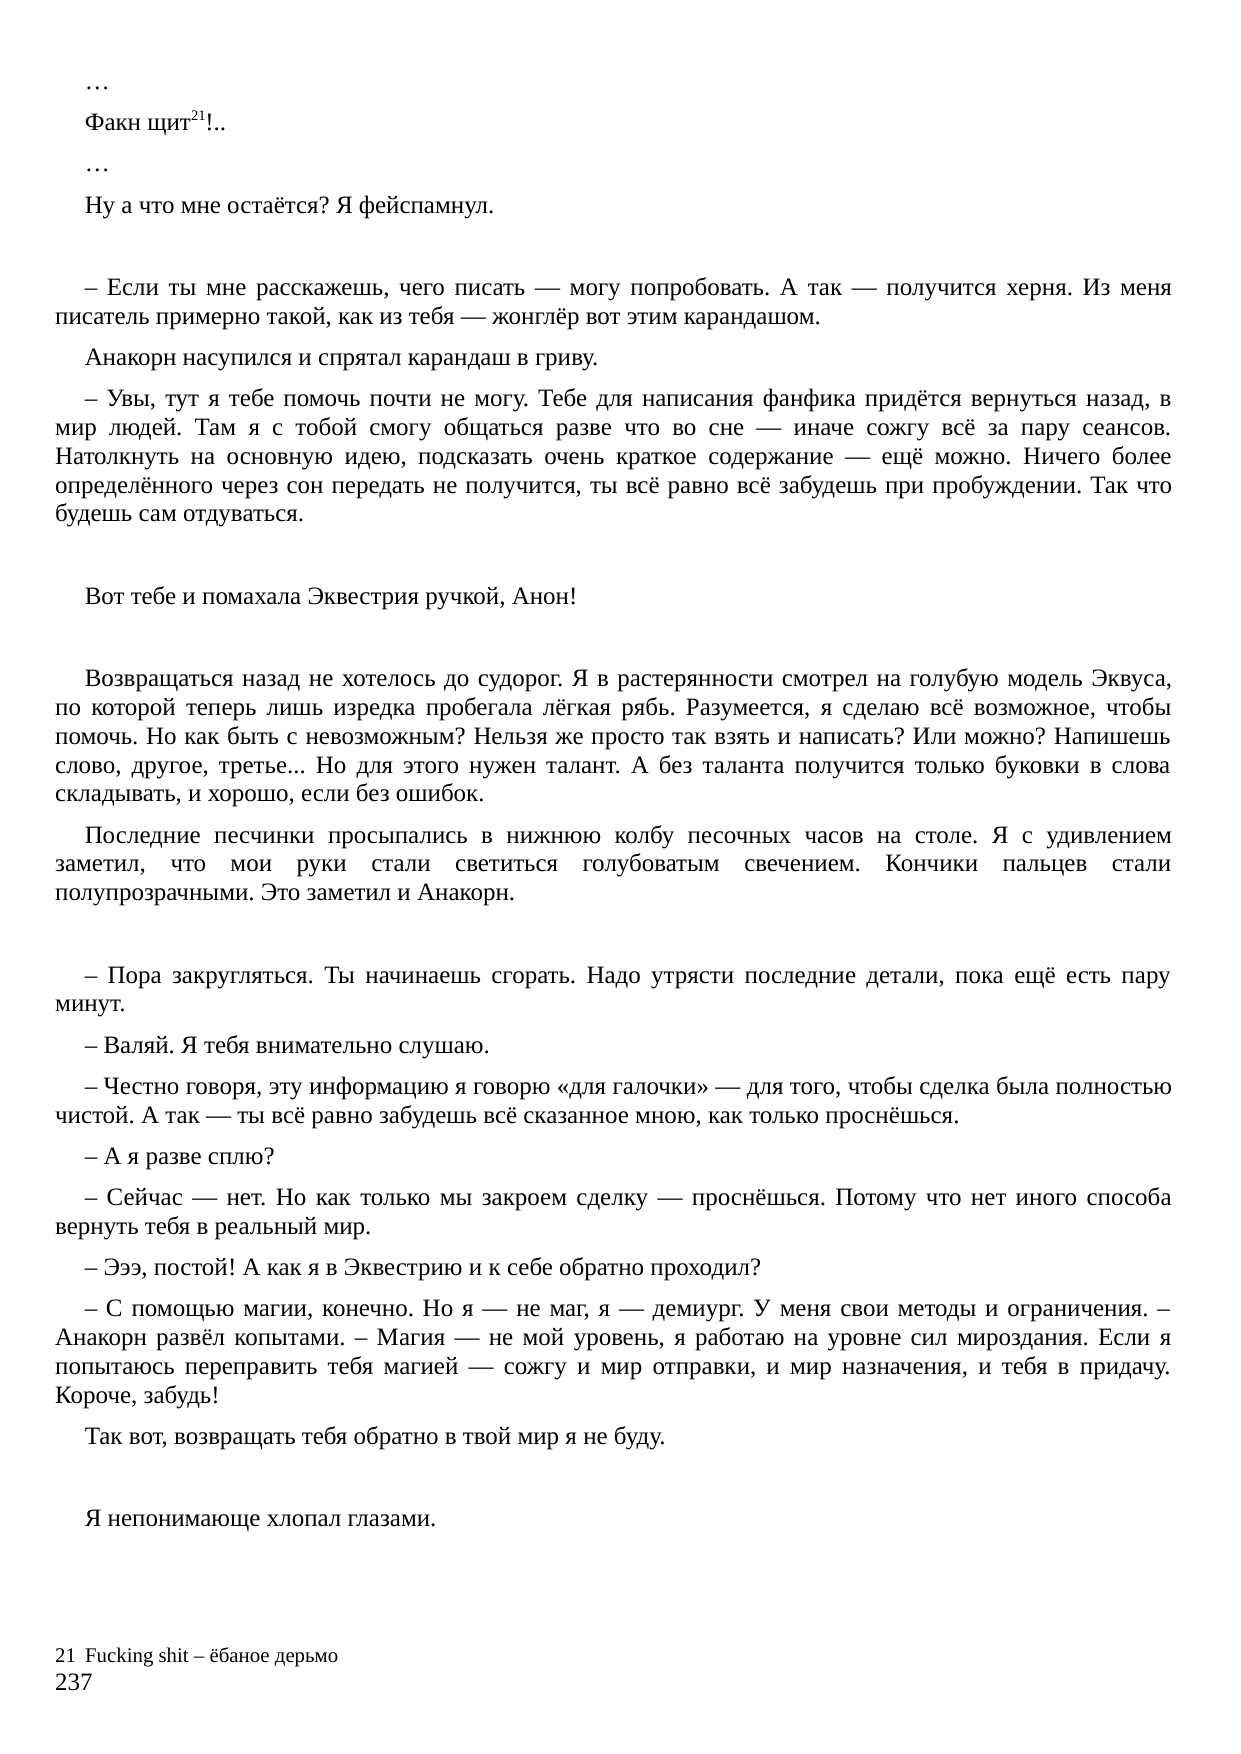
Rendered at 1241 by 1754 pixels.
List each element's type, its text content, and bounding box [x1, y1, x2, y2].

text Fucking shit – ёбаное дерьмо [55, 1642, 1173, 1667]
text – Если ты мне расскажешь, чего писать — могу попробовать. А так — получится херня. Из меня писатель примерно такой, как из тебя — жонглёр вот этим карандашом. [55, 272, 1173, 330]
text Я непонимающе хлопал глазами. [55, 1503, 1173, 1532]
text – Увы, тут я тебе помочь почти не могу. Тебе для написания фанфика придётся вернуться назад, в мир людей. Там я с тобой смогу общаться разве что во сне — иначе сожгу всё за пару сеансов. Натолкнуть на основную идею, подсказать очень краткое содержание — ещё можно. Ничего более определённого через сон передать не получится, ты всё равно всё забудешь при пробуждении. Так что будешь сам отдуваться. [55, 383, 1173, 527]
text Факн щит!.. [55, 107, 1173, 136]
text Так вот, возвращать тебя обратно в твой мир я не буду. [55, 1421, 1173, 1450]
text Возвращаться назад не хотелось до судорог. Я в растерянности смотрел на голубую модель Эквуса, по которой теперь лишь изредка пробегала лёгкая рябь. Разумеется, я сделаю всё возможное, чтобы помочь. Но как быть с невозможным? Нельзя же просто так взять и написать? Или можно? Напишешь слово, другое, третье... Но для этого нужен талант. А без таланта получится только буковки в слова складывать, и хорошо, если без ошибок. [55, 663, 1173, 807]
text – Эээ, постой! А как я в Эквестрию и к себе обратно проходил? [55, 1252, 1173, 1281]
text … [55, 66, 1173, 95]
text – Сейчас — нет. Но как только мы закроем сделку — проснёшься. Потому что нет иного способа вернуть тебя в реальный мир. [55, 1182, 1173, 1240]
text … [55, 148, 1173, 177]
text Последние песчинки просыпались в нижнюю колбу песочных часов на столе. Я с удивлением заметил, что мои руки стали светиться голубоватым свечением. Кончики пальцев стали полупрозрачными. Это заметил и Анакорн. [55, 820, 1173, 906]
text – Валяй. Я тебя внимательно слушаю. [55, 1030, 1173, 1058]
text – Пора закругляться. Ты начинаешь сгорать. Надо утрясти последние детали, пока ещё есть пару минут. [55, 960, 1173, 1017]
text Ну а что мне остаётся? Я фейспамнул. [55, 190, 1173, 218]
text – С помощью магии, конечно. Но я — не маг, я — демиург. У меня свои методы и ограничения. – Анакорн развёл копытами. – Магия — не мой уровень, я работаю на уровне сил мироздания. Если я попытаюсь переправить тебя магией — сожгу и мир отправки, и мир назначения, и тебя в придачу. Короче, забудь! [55, 1293, 1173, 1408]
text Анакорн насупился и спрятал карандаш в гриву. [55, 342, 1173, 371]
text Вот тебе и помахала Эквестрия ручкой, Анон! [55, 581, 1173, 610]
text – А я разве сплю? [55, 1141, 1173, 1170]
text – Честно говоря, эту информацию я говорю «для галочки» — для того, чтобы сделка была полностью чистой. А так — ты всё равно забудешь всё сказанное мною, как только проснёшься. [55, 1071, 1173, 1128]
